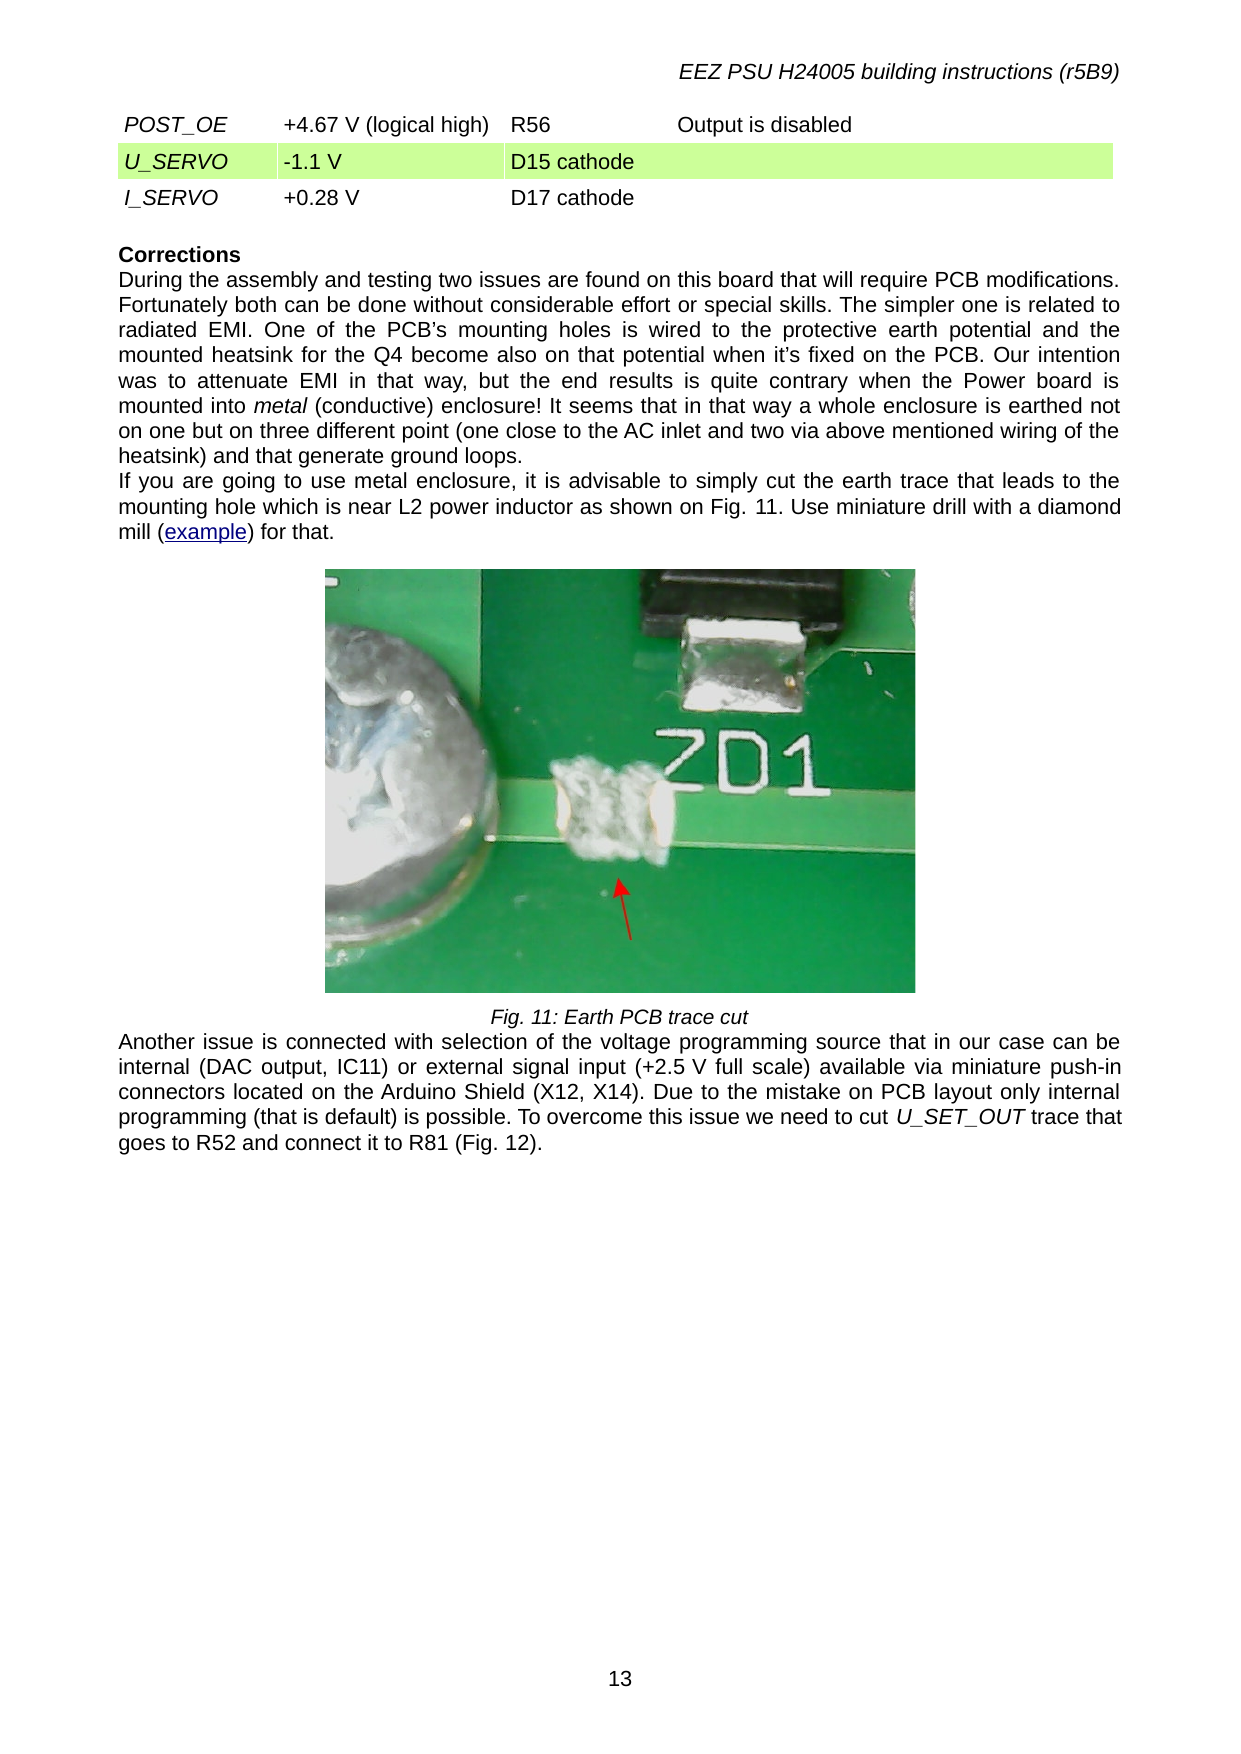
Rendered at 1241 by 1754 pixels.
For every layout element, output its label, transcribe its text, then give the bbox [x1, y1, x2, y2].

table_cell D17 cathode [505, 180, 671, 216]
table_cell Output is disabled [671, 106, 1113, 143]
text Fig. 11: Earth PCB trace cut [325, 993, 915, 1028]
picture [325, 569, 916, 993]
text Another issue is connected with selection of the voltage programming source that in our case can be internal (DAC output, IC11) or external signal input (+2.5 V full scale) available via miniature push-in connectors located on the Arduino Shield (X12, X14). Due to the mistake on PCB layout only internal programming (that is default) is possible. To overcome this issue we need to cut U_SET_OUT trace that goes to R52 and connect it to R81 (Fig. 12). [118, 993, 1122, 1154]
table_cell +0.28 V [278, 180, 504, 216]
table_cell -1.1 V [278, 143, 504, 179]
table_cell R56 [505, 106, 671, 143]
table_cell D15 cathode [505, 143, 671, 179]
table_cell U_SERVO [118, 143, 277, 179]
text Corrections [118, 241, 1122, 267]
table_cell [671, 180, 1113, 216]
table_cell I_SERVO [118, 180, 277, 216]
text If you are going to use metal enclosure, it is advisable to simply cut the earth trace that leads to the mounting hole which is near L2 power inductor as shown on Fig. 11. Use miniature drill with a diamond mill (example) for that. [118, 468, 1122, 544]
table_cell +4.67 V (logical high) [278, 106, 504, 143]
text During the assembly and testing two issues are found on this board that will require PCB modifications. Fortunately both can be done without considerable effort or special skills. The simpler one is related to radiated EMI. One of the PCB’s mounting holes is wired to the protective earth potential and the mounted heatsink for the Q4 become also on that potential when it’s fixed on the PCB. Our intention was to attenuate EMI in that way, but the end results is quite contrary when the Power board is mounted into metal (conductive) enclosure! It seems that in that way a whole enclosure is earthed not on one but on three different point (one close to the AC inlet and two via above mentioned wiring of the heatsink) and that generate ground loops. [118, 267, 1122, 468]
table_cell [671, 143, 1113, 179]
table_cell POST_OE [118, 106, 277, 143]
